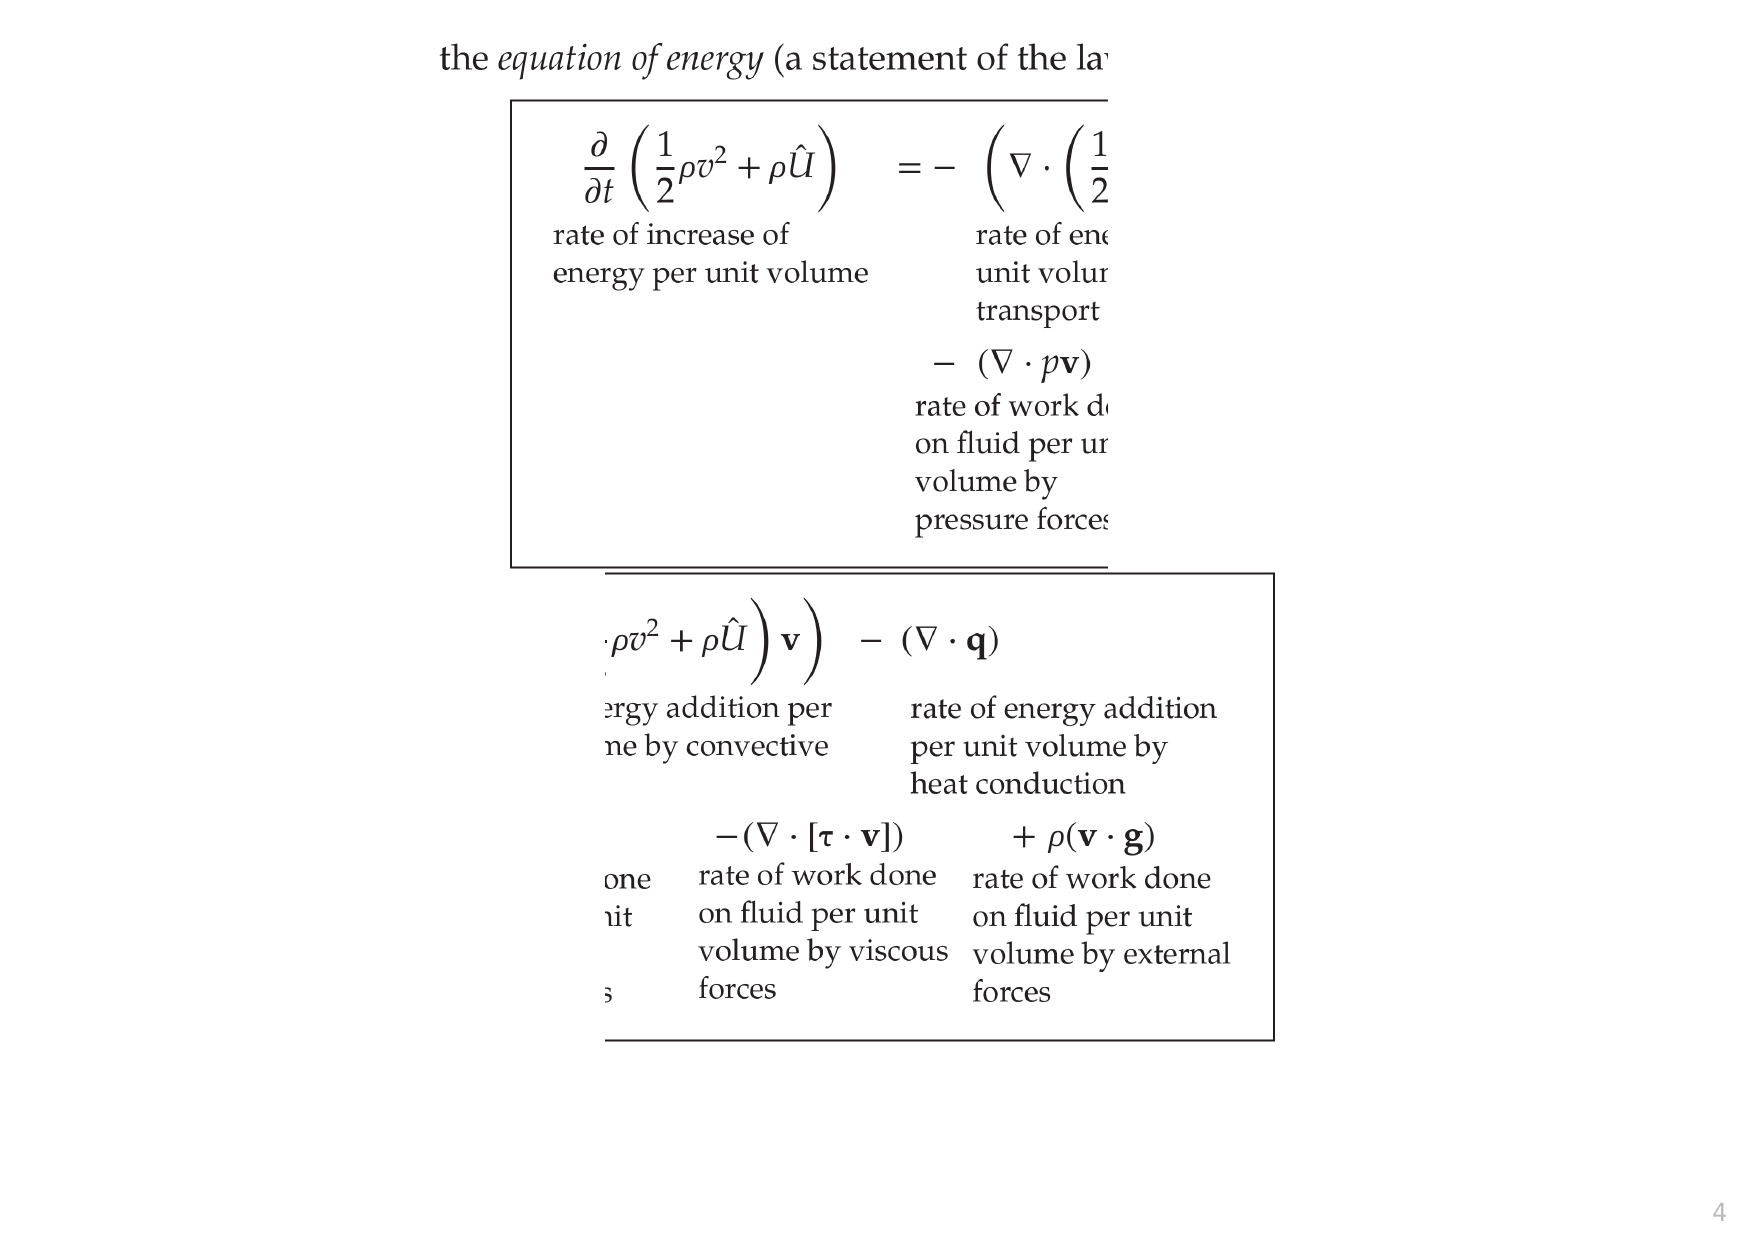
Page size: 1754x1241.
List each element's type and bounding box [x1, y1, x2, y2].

picture [434, 39, 1280, 1045]
